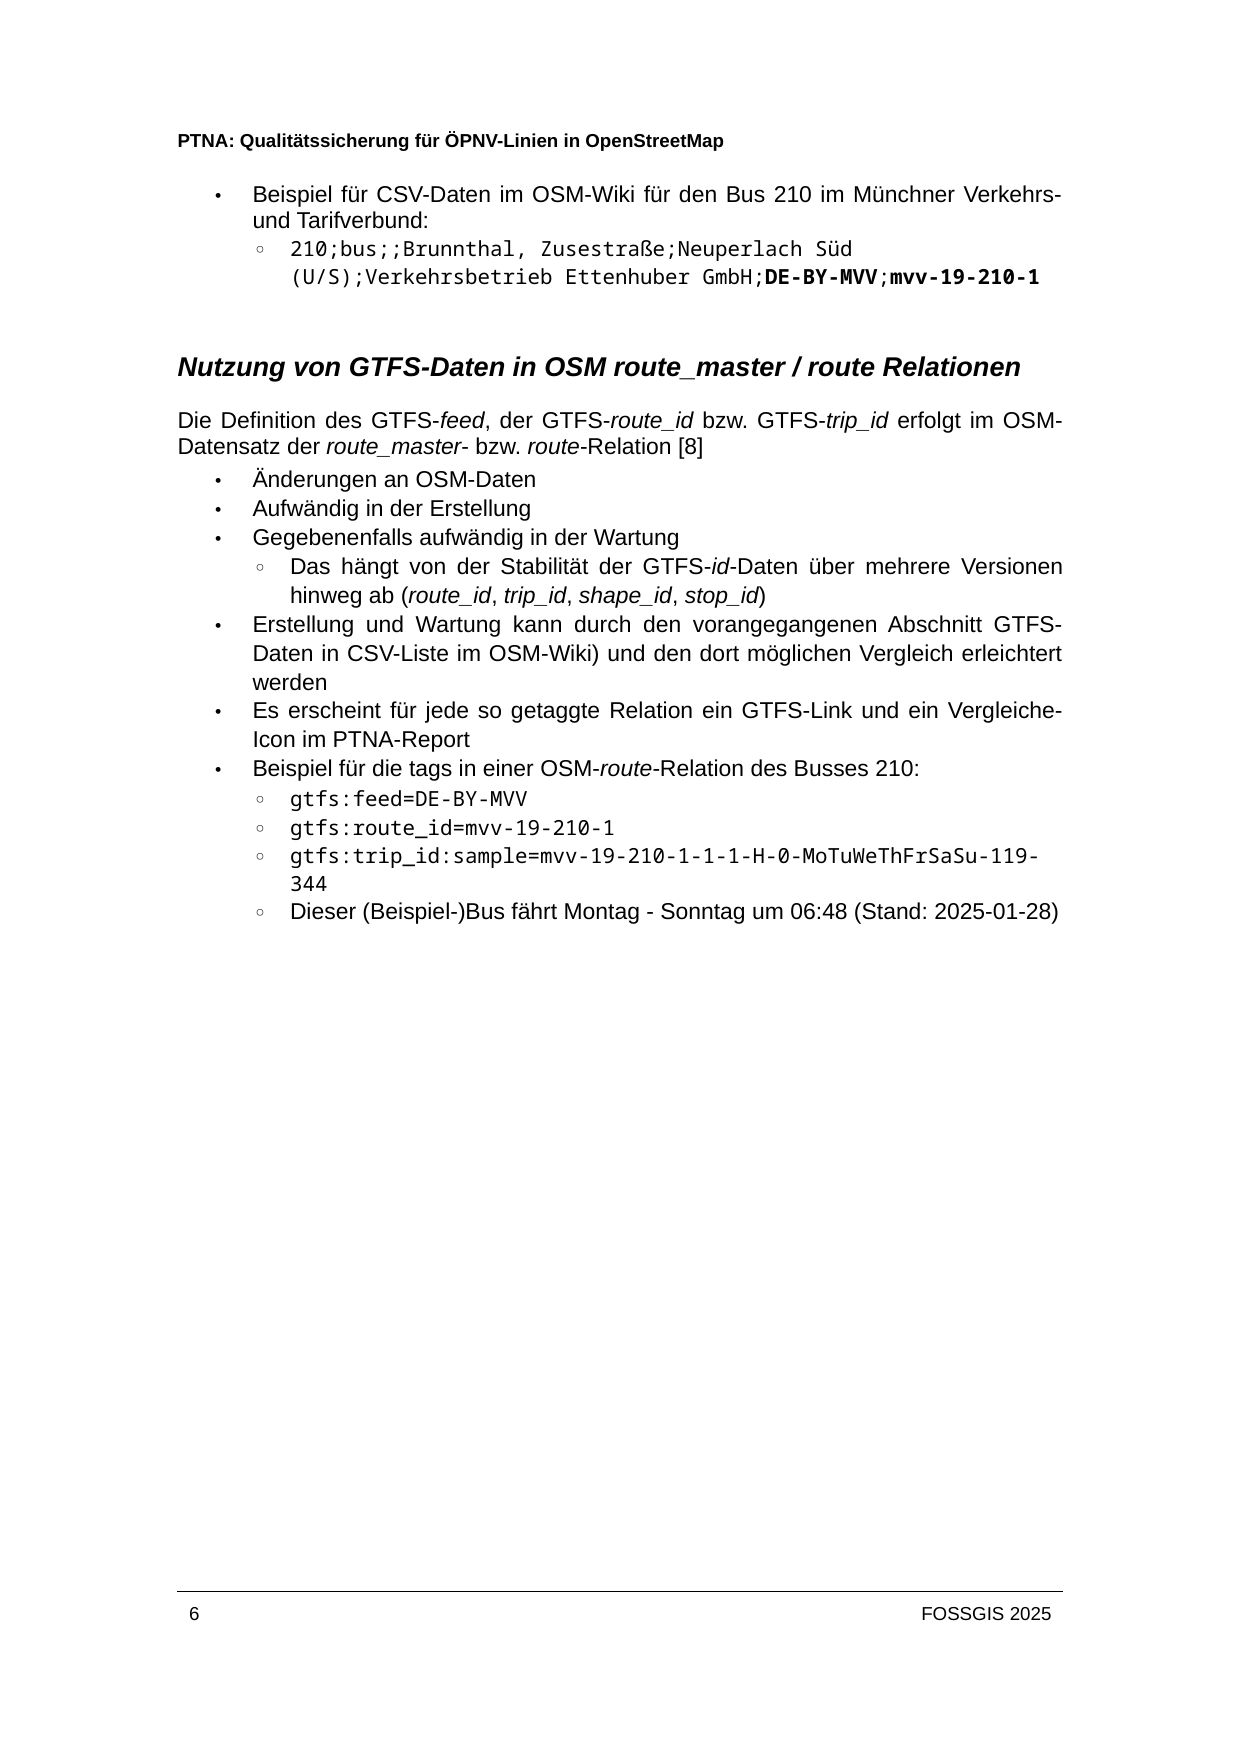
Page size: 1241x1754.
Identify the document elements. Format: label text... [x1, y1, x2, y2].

subtitle Nutzung von GTFS-Daten in OSM route_master / route Relationen [177, 351, 1063, 382]
list Gegebenenfalls aufwändig in der Wartung [215, 524, 1063, 550]
list Das hängt von der Stabilität der GTFS-id-Daten über mehrere Versionen hinweg ab (route_id, trip_id, shape_id, stop_id) [252, 553, 1063, 608]
list Aufwändig in der Erstellung [215, 495, 1063, 521]
list Beispiel für die tags in einer OSM-route-Relation des Busses 210: [215, 755, 1063, 782]
list Beispiel für CSV-Daten im OSM-Wiki für den Bus 210 im Münchner Verkehrs- und Tarifverbund: [215, 181, 1063, 234]
list gtfs:trip_id:sample=mvv-19-210-1-1-1-H-0-MoTuWeThFrSaSu-119-344 [252, 841, 1063, 898]
list Dieser (Beispiel-)Bus fährt Montag - Sonntag um 06:48 (Stand: 2025-01-28) [252, 898, 1063, 924]
list Es erscheint für jede so getaggte Relation ein GTFS-Link und ein Vergleiche-Icon im PTNA-Report [215, 697, 1063, 753]
list Änderungen an OSM-Daten [215, 466, 1063, 492]
list gtfs:route_id=mvv-19-210-1 [252, 813, 1063, 841]
subtitle Die Definition des GTFS-feed, der GTFS-route_id bzw. GTFS-trip_id erfolgt im OSM-Datensatz der route_master- bzw. route-Relation [8] [177, 407, 1063, 459]
list Erstellung und Wartung kann durch den vorangegangenen Abschnitt GTFS-Daten in CSV-Liste im OSM-Wiki) und den dort möglichen Vergleich erleichtert werden [215, 611, 1063, 695]
list 210;bus;;Brunnthal, Zusestraße;Neuperlach Süd (U/S);Verkehrsbetrieb Ettenhuber GmbH;DE-BY-MVV;mvv-19-210-1 [252, 234, 1063, 291]
list gtfs:feed=DE-BY-MVV [252, 784, 1063, 813]
